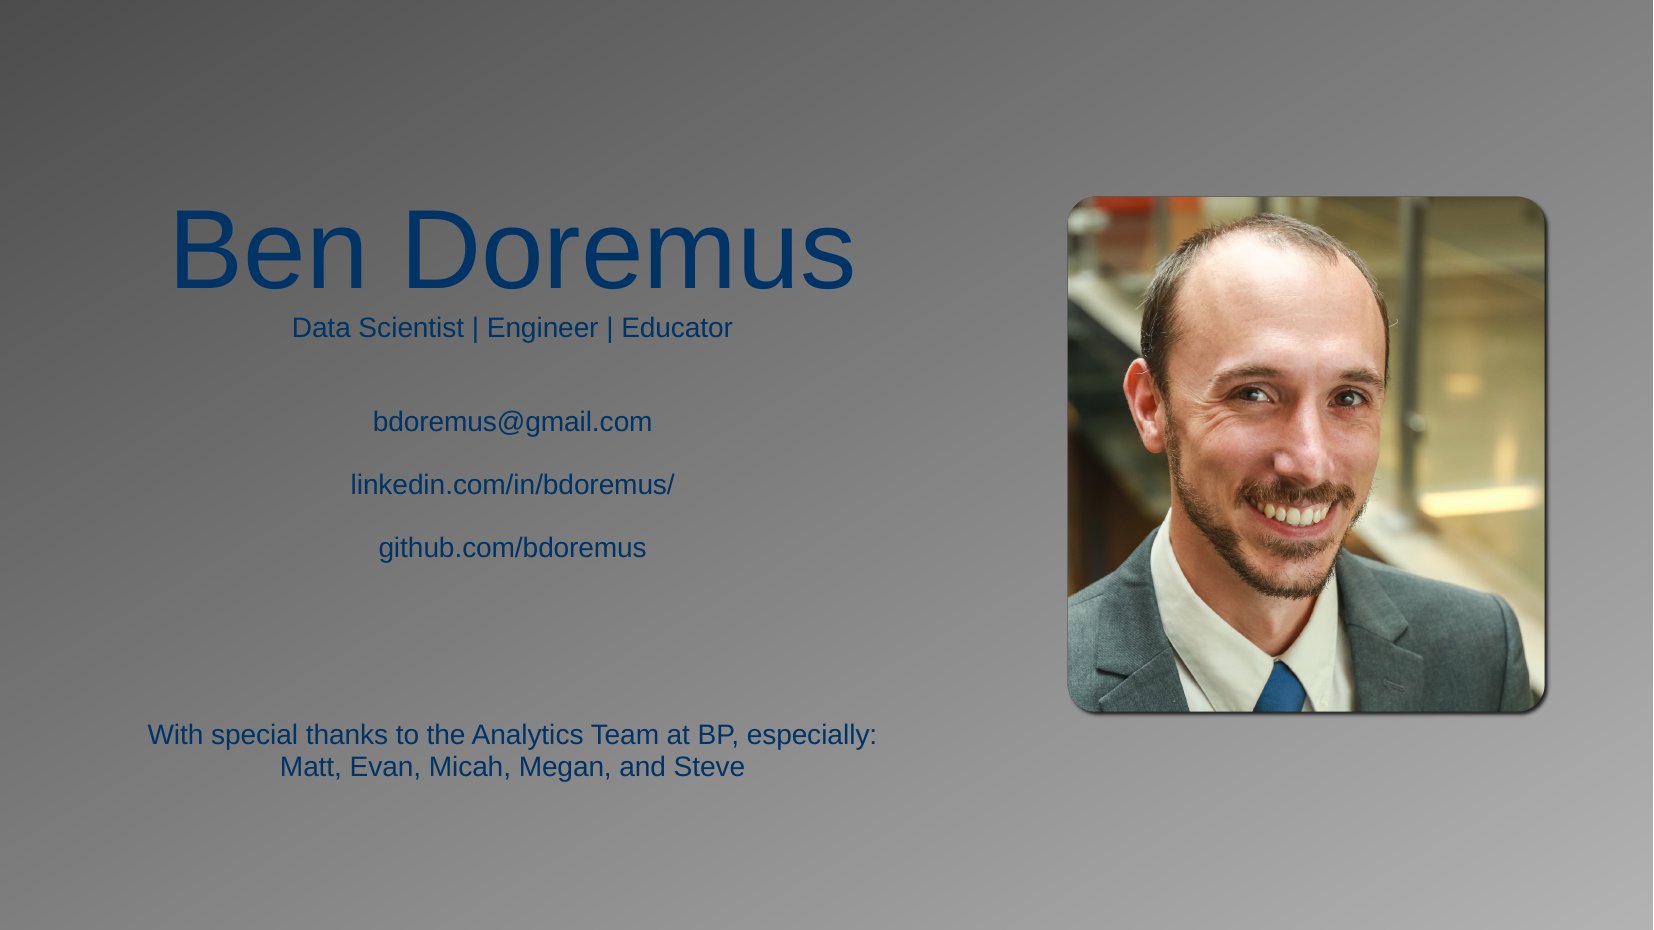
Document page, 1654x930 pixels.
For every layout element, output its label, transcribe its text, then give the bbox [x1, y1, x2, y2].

text_box Ben Doremus Data Scientist | Engineer | Educator bdoremus@gmail.com linkedin.com/in/bdoremus/ github.com/bdoremus With special thanks to the Analytics Team at BP, especially: Matt, Evan, Micah, Megan, and Steve [75, 179, 951, 930]
picture [1065, 194, 1553, 721]
